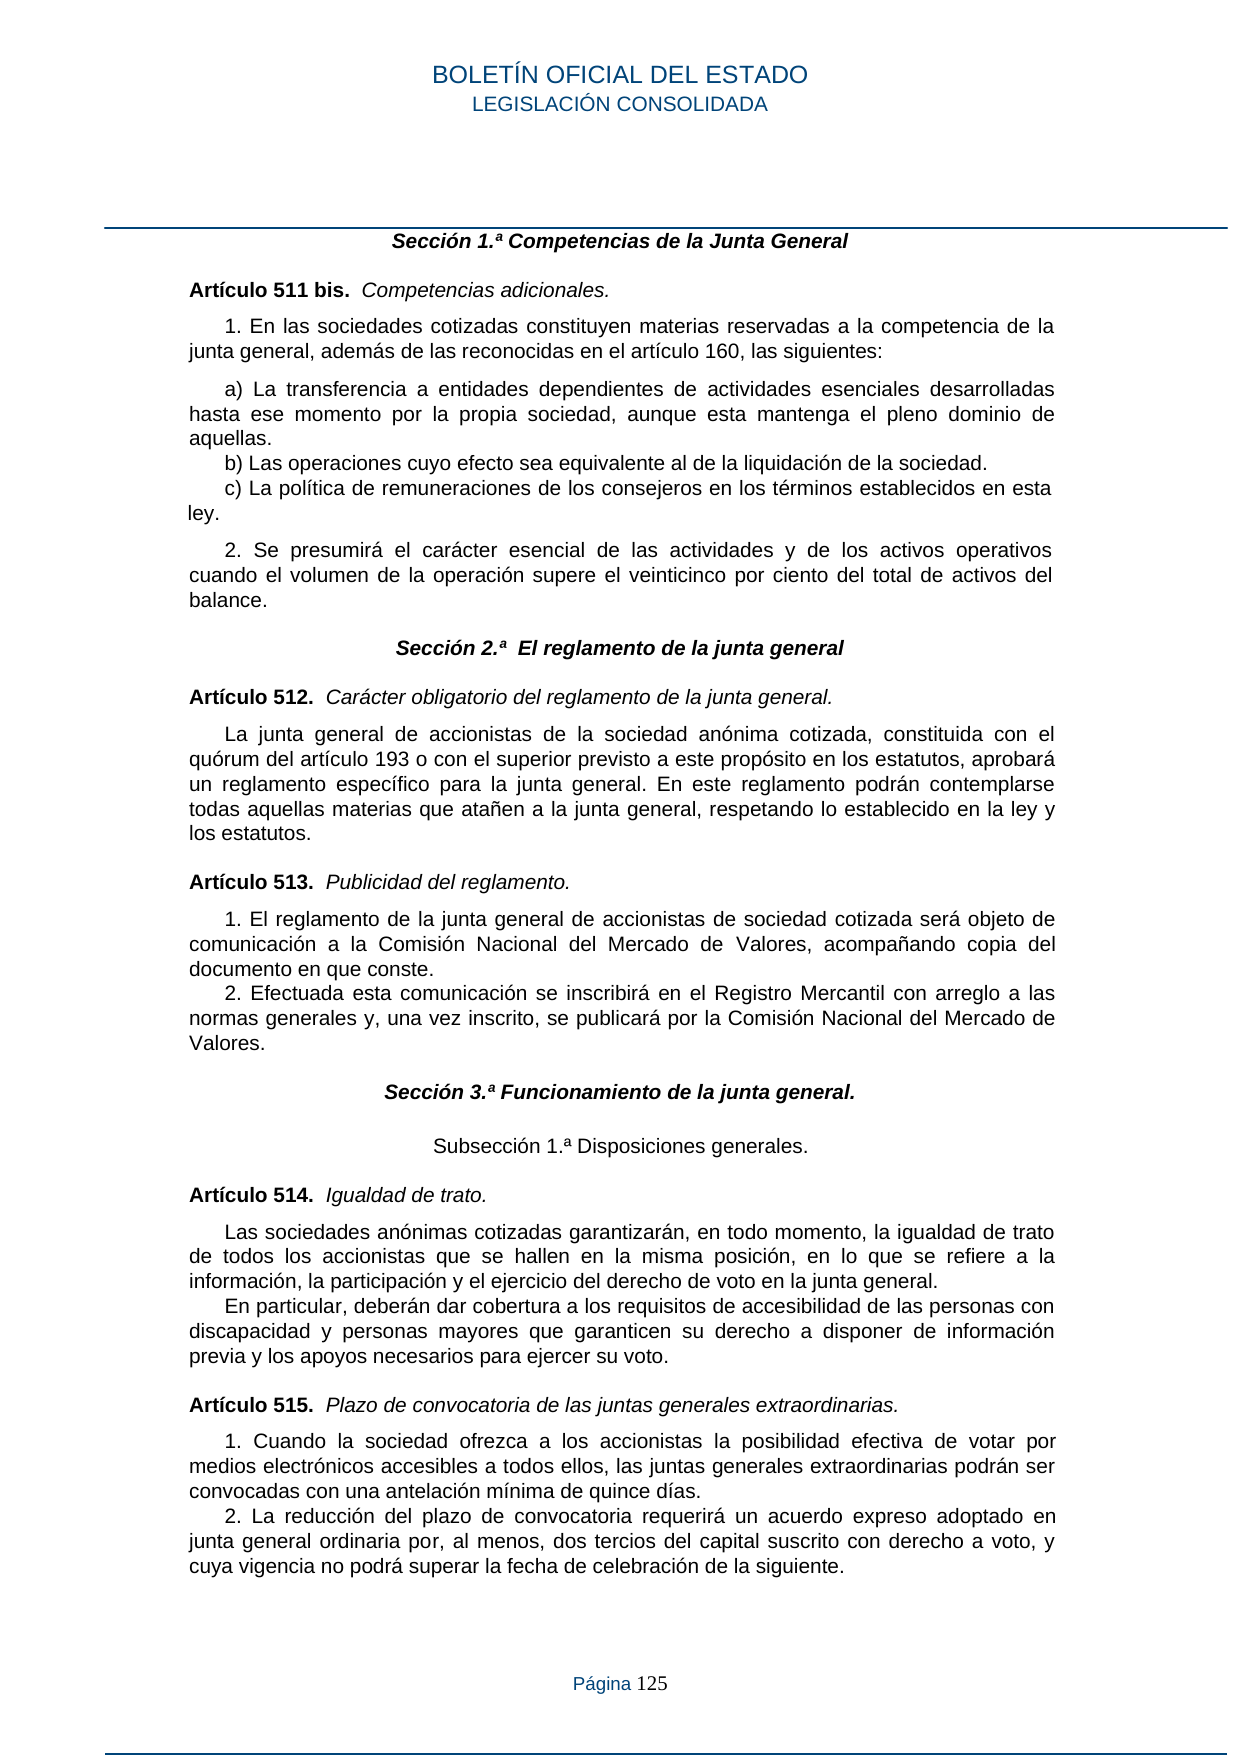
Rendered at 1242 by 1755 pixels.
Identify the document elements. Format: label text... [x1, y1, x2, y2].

text 2. La reducción del plazo de convocatoria requerirá un acuerdo expreso adoptado en junta general ordinaria por, al menos, dos tercios del capital suscrito con derecho a voto, y cuya vigencia no podrá superar la fecha de celebración de la siguiente. [189, 1504, 1056, 1578]
text En particular, deberán dar cobertura a los requisitos de accesibilidad de las personas con discapacidad y personas mayores que garanticen su derecho a disponer de información previa y los apoyos necesarios para ejercer su voto. [189, 1294, 1056, 1368]
text Artículo 515. Plazo de convocatoria de las juntas generales extraordinarias. [189, 1392, 1196, 1416]
text a) La transferencia a entidades dependientes de actividades esenciales desarrolladas hasta ese momento por la propia sociedad, aunque esta mantenga el pleno dominio de aquellas. [189, 376, 1056, 450]
text ley. [46, 501, 220, 524]
text 1. En las sociedades cotizadas constituyen materias reservadas a la competencia de la junta general, además de las reconocidas en el artículo 160, las siguientes: [189, 314, 1056, 363]
text Artículo 511 bis. Competencias adicionales. [189, 277, 1196, 301]
text 1. El reglamento de la junta general de accionistas de sociedad cotizada será objeto de comunicación a la Comisión Nacional del Mercado de Valores, acompañando copia del documento en que conste. [189, 907, 1056, 980]
text 2. Efectuada esta comunicación se inscribirá en el Registro Mercantil con arreglo a las normas generales y, una vez inscrito, se publicará por la Comisión Nacional del Mercado de Valores. [189, 981, 1056, 1055]
text [392, 205, 1196, 227]
text Sección 2.ª El reglamento de la junta general [392, 636, 850, 660]
text cuando el volumen de la operación supere el veinticinco por ciento del total de activos del balance. [189, 563, 1056, 612]
text 1. Cuando la sociedad ofrezca a los accionistas la posibilidad efectiva de votar por medios electrónicos accesibles a todos ellos, las juntas generales extraordinarias podrán ser convocadas con una antelación mínima de quince días. [189, 1429, 1056, 1503]
text Artículo 512. Carácter obligatorio del reglamento de la junta general. [189, 685, 1196, 709]
text Las sociedades anónimas cotizadas garantizarán, en todo momento, la igualdad de trato de todos los accionistas que se hallen en la misma posición, en lo que se refiere a la información, la participación y el ejercicio del derecho de voto en la junta general. [189, 1219, 1056, 1293]
text Sección 1.ª Competencias de la Junta General [392, 229, 1196, 253]
text b) Las operaciones cuyo efecto sea equivalente al de la liquidación de la sociedad. [224, 451, 1196, 475]
text Artículo 514. Igualdad de trato. [189, 1183, 1196, 1207]
text c) La política de remuneraciones de los consejeros en los términos establecidos en esta [224, 476, 1196, 499]
text La junta general de accionistas de la sociedad anónima cotizada, constituida con el quórum del artículo 193 o con el superior previsto a este propósito en los estatutos, aprobará un reglamento específico para la junta general. En este reglamento podrán contemplarse todas aquellas materias que atañen a la junta general, respetando lo establecido en la ley y los estatutos. [189, 722, 1056, 845]
text Sección 3.ª Funcionamiento de la junta general. [381, 1079, 861, 1103]
text Artículo 513. Publicidad del reglamento. [189, 870, 1196, 894]
text Subsección 1.ª Disposiciones generales. [428, 1134, 813, 1158]
text 2. Se presumirá el carácter esencial de las actividades y de los activos operativos [224, 538, 1196, 561]
